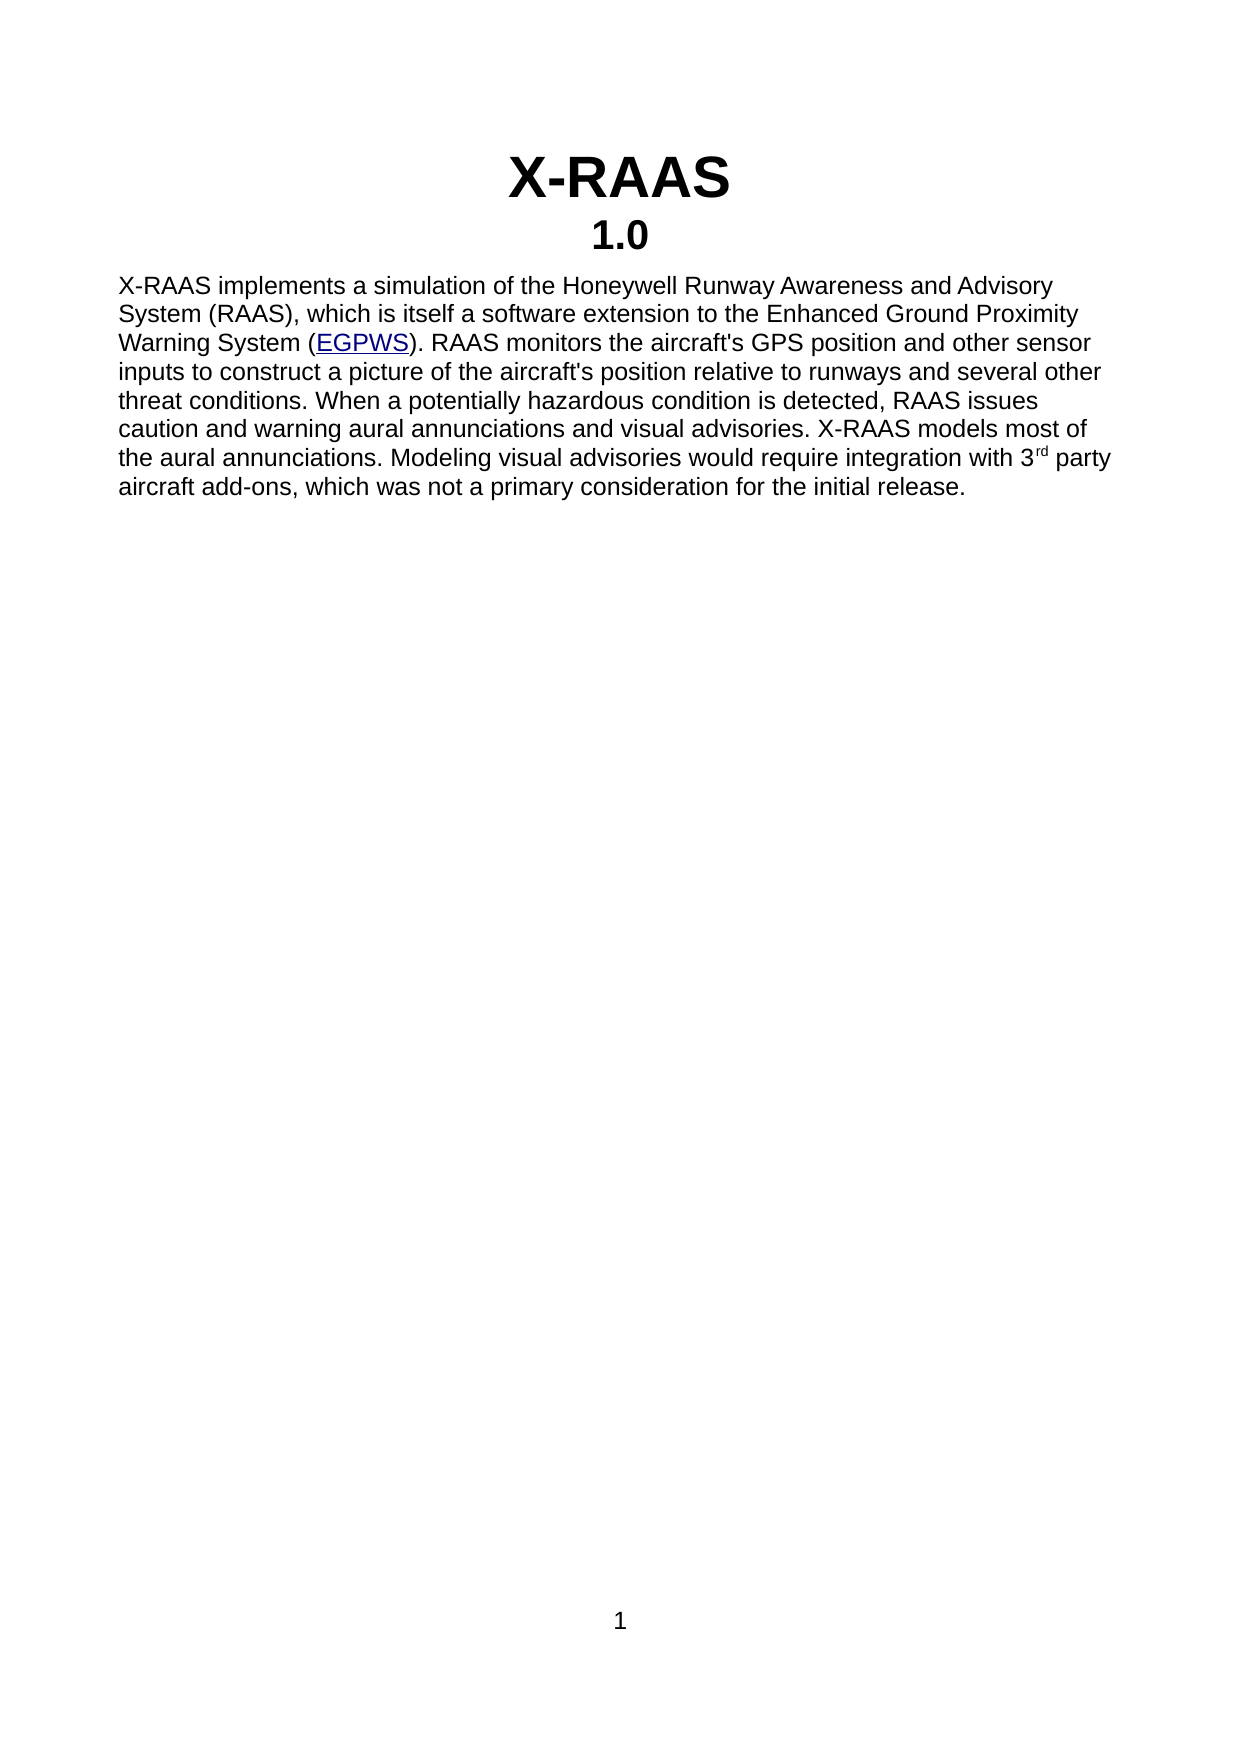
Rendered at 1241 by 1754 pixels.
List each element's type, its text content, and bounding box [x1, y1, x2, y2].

text X-RAAS implements a simulation of the Honeywell Runway Awareness and Advisory System (RAAS), which is itself a software extension to the Enhanced Ground Proximity Warning System (EGPWS). RAAS monitors the aircraft's GPS position and other sensor inputs to construct a picture of the aircraft's position relative to runways and several other threat conditions. When a potentially hazardous condition is detected, RAAS issues caution and warning aural annunciations and visual advisories. X-RAAS models most of the aural annunciations. Modeling visual advisories would require integration with 3rd party aircraft add-ons, which was not a primary consideration for the initial release. [118, 271, 1122, 501]
title X-RAAS 1.0 [118, 143, 1122, 258]
